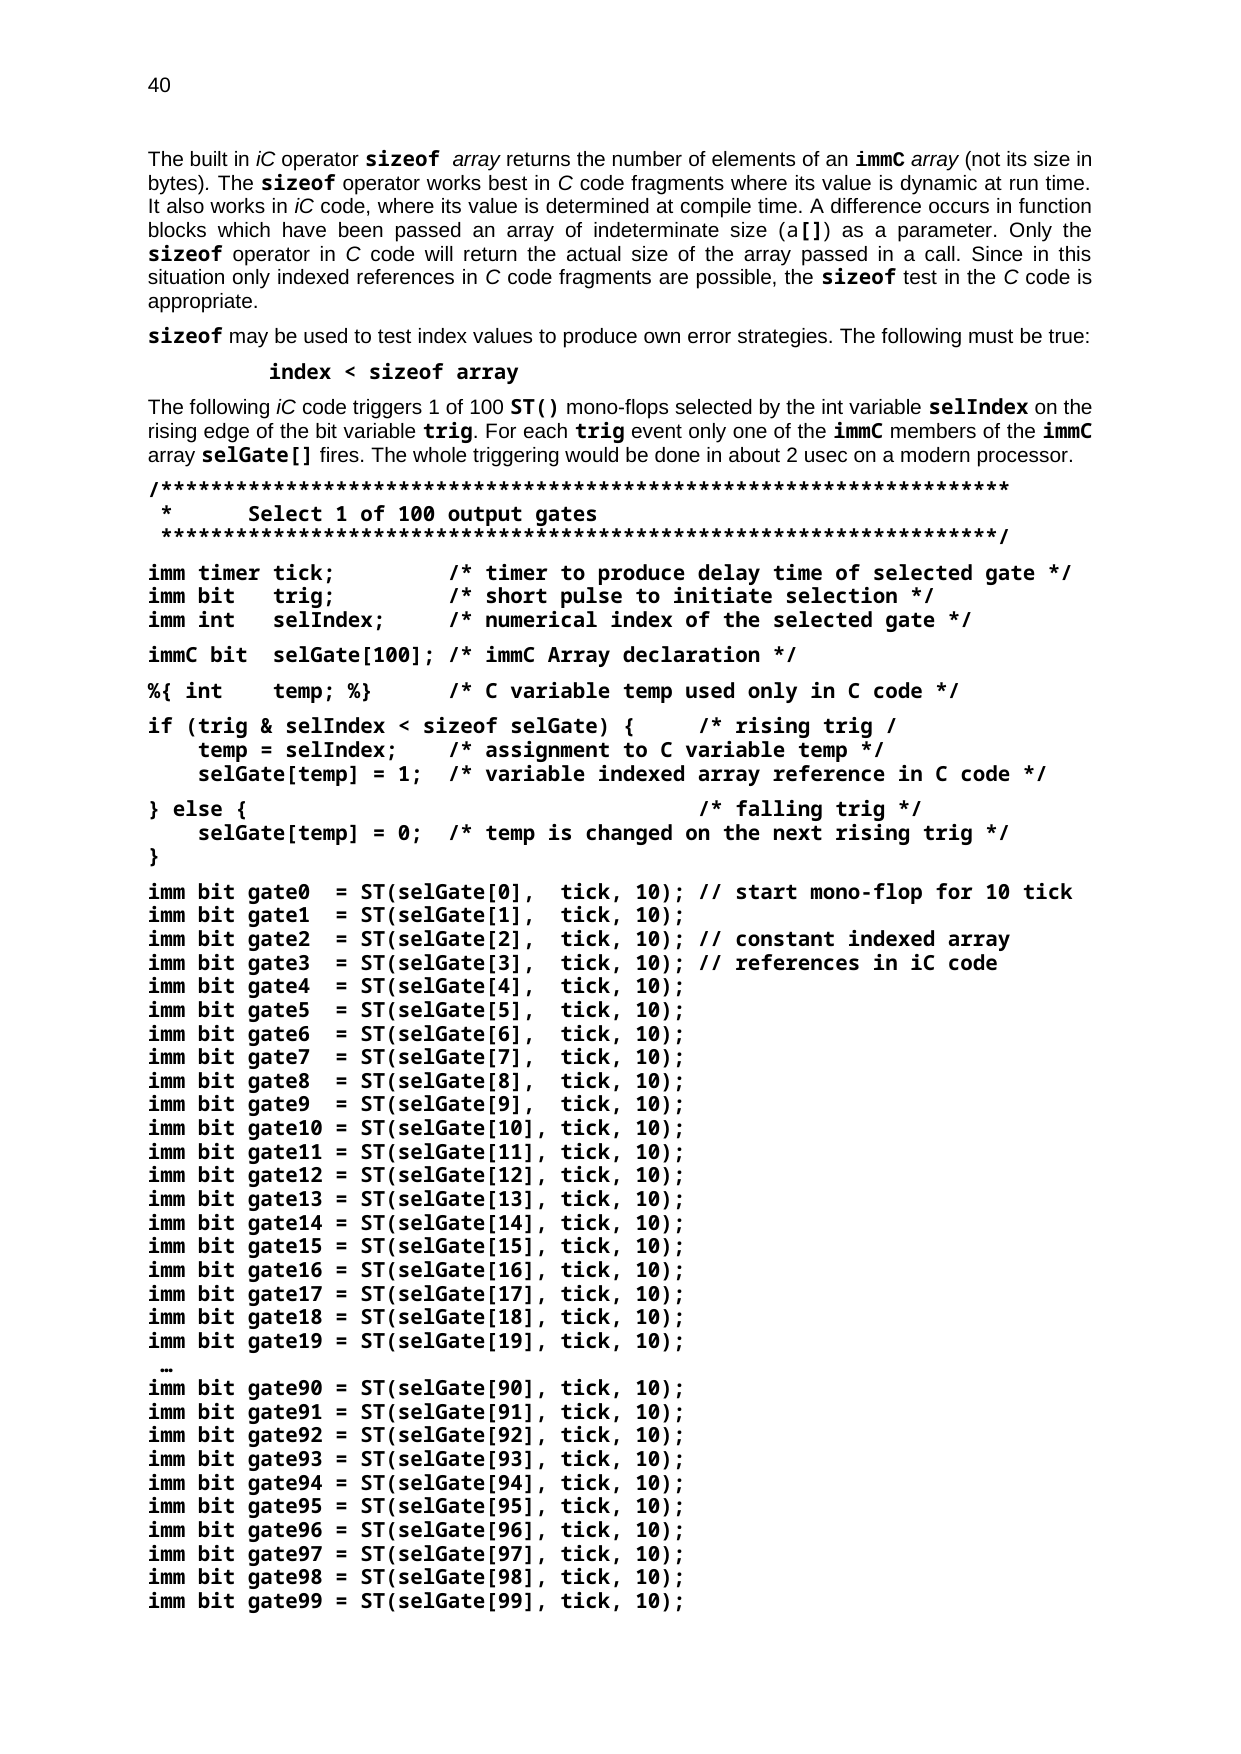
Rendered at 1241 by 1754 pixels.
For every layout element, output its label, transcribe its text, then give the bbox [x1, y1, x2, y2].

text index < sizeof array [268, 360, 1092, 384]
text if (trig & selIndex < sizeof selGate) { /* rising trig / temp = selIndex; /* assignment to C variable temp */ selGate[temp] = 1; /* variable indexed array reference in C code */ [148, 715, 1092, 786]
text The following iC code triggers 1 of 100 ST() mono-flops selected by the int variable selIndex on the rising edge of the bit variable trig. For each trig event only one of the immC members of the immC array selGate[] fires. The whole triggering would be done in about 2 usec on a modern processor. [148, 396, 1092, 467]
text immC bit selGate[100]; /* immC Array declaration */ [148, 644, 1092, 668]
text } else { /* falling trig */ selGate[temp] = 0; /* temp is changed on the next rising trig */ } [148, 797, 1092, 868]
text imm bit gate0 = ST(selGate[0], tick, 10); // start mono-flop for 10 tick imm bit gate1 = ST(selGate[1], tick, 10); imm bit gate2 = ST(selGate[2], tick, 10); // constant indexed array imm bit gate3 = ST(selGate[3], tick, 10); // references in iC code imm bit gate4 = ST(selGate[4], tick, 10); imm bit gate5 = ST(selGate[5], tick, 10); imm bit gate6 = ST(selGate[6], tick, 10); imm bit gate7 = ST(selGate[7], tick, 10); imm bit gate8 = ST(selGate[8], tick, 10); imm bit gate9 = ST(selGate[9], tick, 10); imm bit gate10 = ST(selGate[10], tick, 10); imm bit gate11 = ST(selGate[11], tick, 10); imm bit gate12 = ST(selGate[12], tick, 10); imm bit gate13 = ST(selGate[13], tick, 10); imm bit gate14 = ST(selGate[14], tick, 10); imm bit gate15 = ST(selGate[15], tick, 10); imm bit gate16 = ST(selGate[16], tick, 10); imm bit gate17 = ST(selGate[17], tick, 10); imm bit gate18 = ST(selGate[18], tick, 10); imm bit gate19 = ST(selGate[19], tick, 10); … imm bit gate90 = ST(selGate[90], tick, 10); imm bit gate91 = ST(selGate[91], tick, 10); imm bit gate92 = ST(selGate[92], tick, 10); imm bit gate93 = ST(selGate[93], tick, 10); imm bit gate94 = ST(selGate[94], tick, 10); imm bit gate95 = ST(selGate[95], tick, 10); imm bit gate96 = ST(selGate[96], tick, 10); imm bit gate97 = ST(selGate[97], tick, 10); imm bit gate98 = ST(selGate[98], tick, 10); imm bit gate99 = ST(selGate[99], tick, 10); [148, 880, 1092, 1613]
text sizeof may be used to test index values to produce own error strategies. The following must be true: [148, 325, 1092, 349]
text imm timer tick; /* timer to produce delay time of selected gate */ imm bit trig; /* short pulse to initiate selection */ imm int selIndex; /* numerical index of the selected gate */ [148, 561, 1092, 632]
text /******************************************************************** * Select 1 of 100 output gates *******************************************************************/ [148, 478, 1092, 549]
text The built in iC operator sizeof array returns the number of elements of an immC array (not its size in bytes). The sizeof operator works best in C code fragments where its value is dynamic at run time. It also works in iC code, where its value is determined at compile time. A difference occurs in function blocks which have been passed an array of indeterminate size (a[]) as a parameter. Only the sizeof operator in C code will return the actual size of the array passed in a call. Since in this situation only indexed references in C code fragments are possible, the sizeof test in the C code is appropriate. [148, 148, 1092, 313]
text %{ int temp; %} /* C variable temp used only in C code */ [148, 679, 1092, 703]
